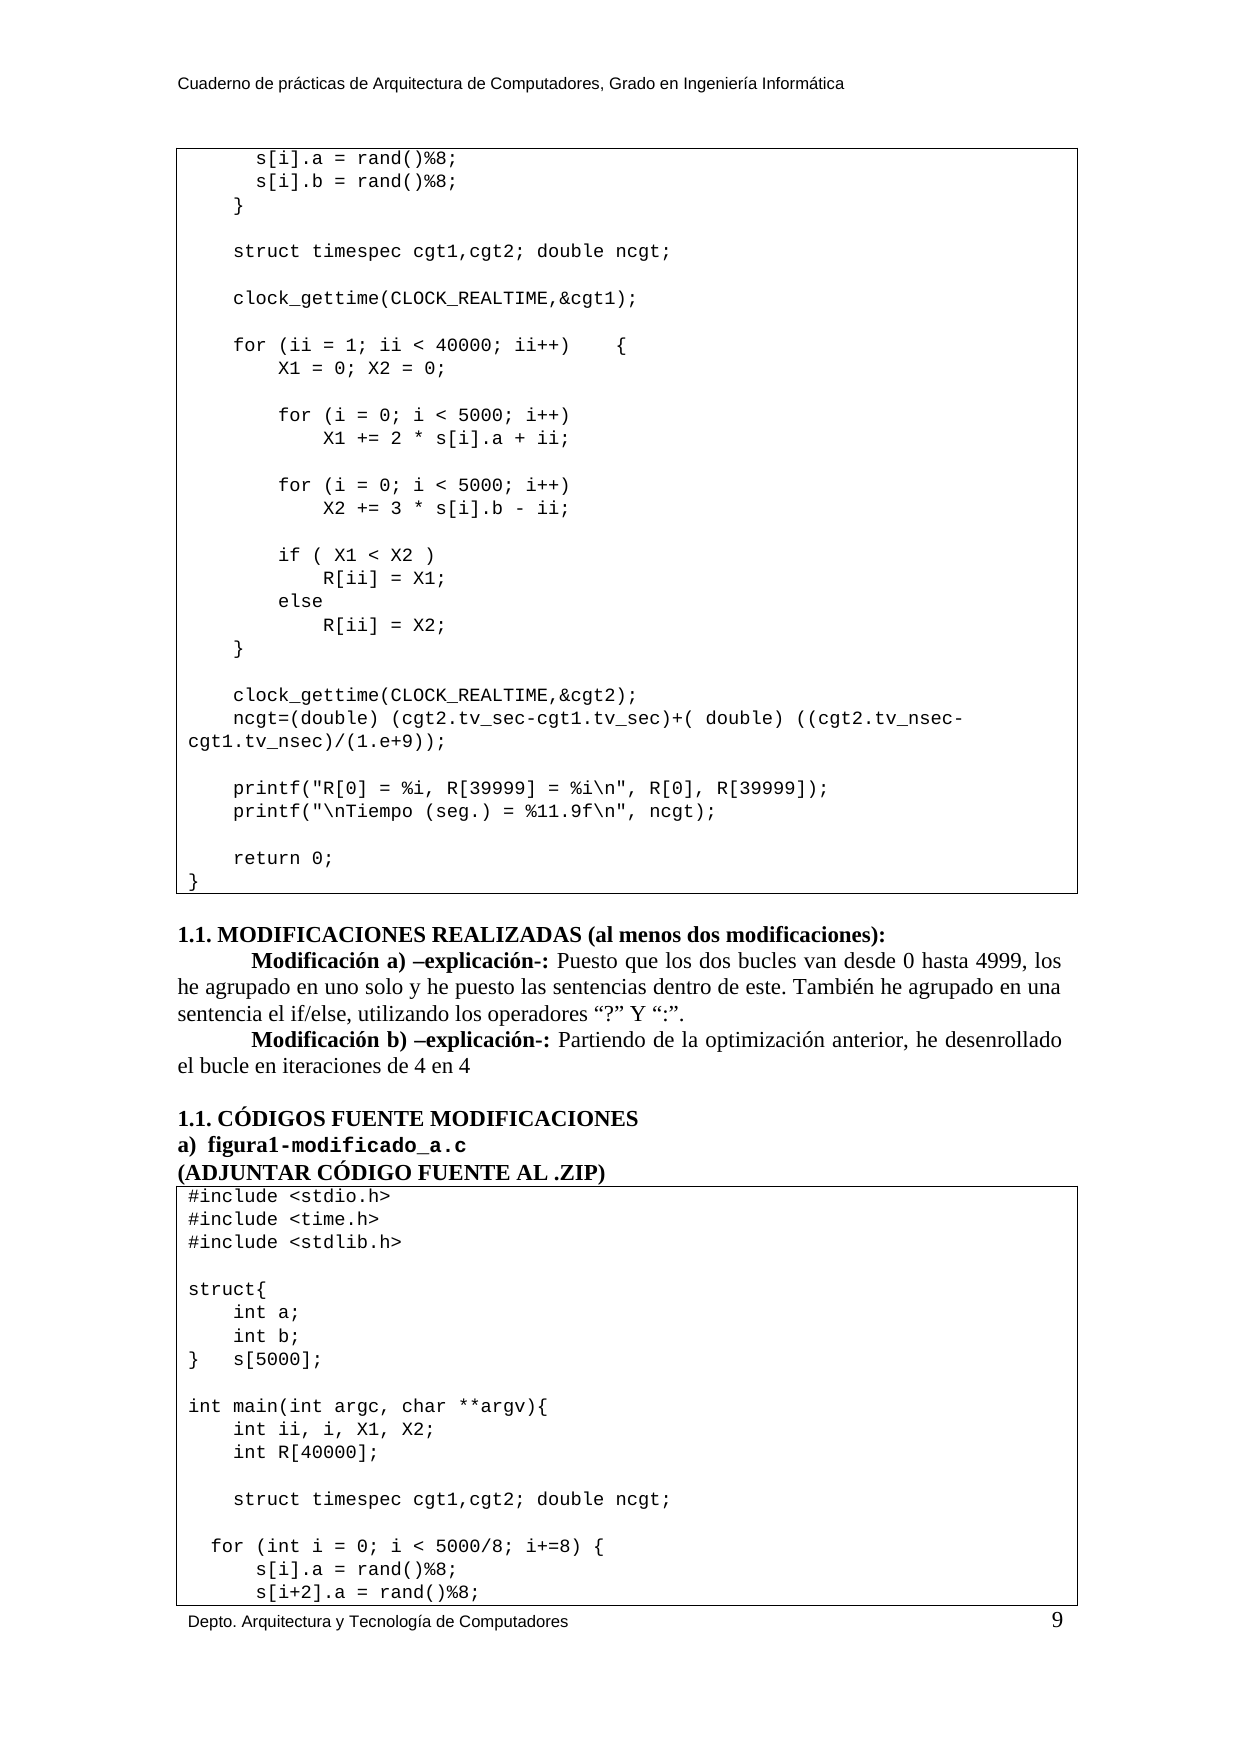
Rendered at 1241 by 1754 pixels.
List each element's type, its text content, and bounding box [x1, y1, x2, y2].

text Modificación a) –explicación-: Puesto que los dos bucles van desde 0 hasta 4999, los he agrupado en uno solo y he puesto las sentencias dentro de este. También he agrupado en una sentencia el if/else, utilizando los operadores “?” Y “:”. [177, 947, 1063, 1026]
text 1.1. MODIFICACIONES REALIZADAS (al menos dos modificaciones): [177, 921, 1063, 947]
table_header #include <stdio.h> #include <time.h> #include <stdlib.h> struct{ int a; int b; } s[5000]; int main(int argc, char **argv){ int ii, i, X1, X2; int R[40000]; struct timespec cgt1,cgt2; double ncgt; for (int i = 0; i < 5000/8; i+=8) { s[i].a = rand()%8; s[i+2].a = rand()%8; [177, 1187, 1077, 1604]
text (ADJUNTAR CÓDIGO FUENTE AL .ZIP) [177, 1159, 1063, 1186]
text 1.1. CÓDIGOS FUENTE MODIFICACIONES [177, 1105, 1063, 1132]
text a) figura1-modificado_a.c [177, 1132, 1063, 1159]
text Modificación b) –explicación-: Partiendo de la optimización anterior, he desenrollado el bucle en iteraciones de 4 en 4 [177, 1026, 1063, 1079]
table_header s[i].a = rand()%8; s[i].b = rand()%8; } struct timespec cgt1,cgt2; double ncgt; clock_gettime(CLOCK_REALTIME,&cgt1); for (ii = 1; ii < 40000; ii++) { X1 = 0; X2 = 0; for (i = 0; i < 5000; i++) X1 += 2 * s[i].a + ii; for (i = 0; i < 5000; i++) X2 += 3 * s[i].b - ii; if ( X1 < X2 ) R[ii] = X1; else R[ii] = X2; } clock_gettime(CLOCK_REALTIME,&cgt2); ncgt=(double) (cgt2.tv_sec-cgt1.tv_sec)+( double) ((cgt2.tv_nsec-cgt1.tv_nsec)/(1.e+9)); printf("R[0] = %i, R[39999] = %i\n", R[0], R[39999]); printf("\nTiempo (seg.) = %11.9f\n", ncgt); return 0; } [177, 149, 1077, 893]
